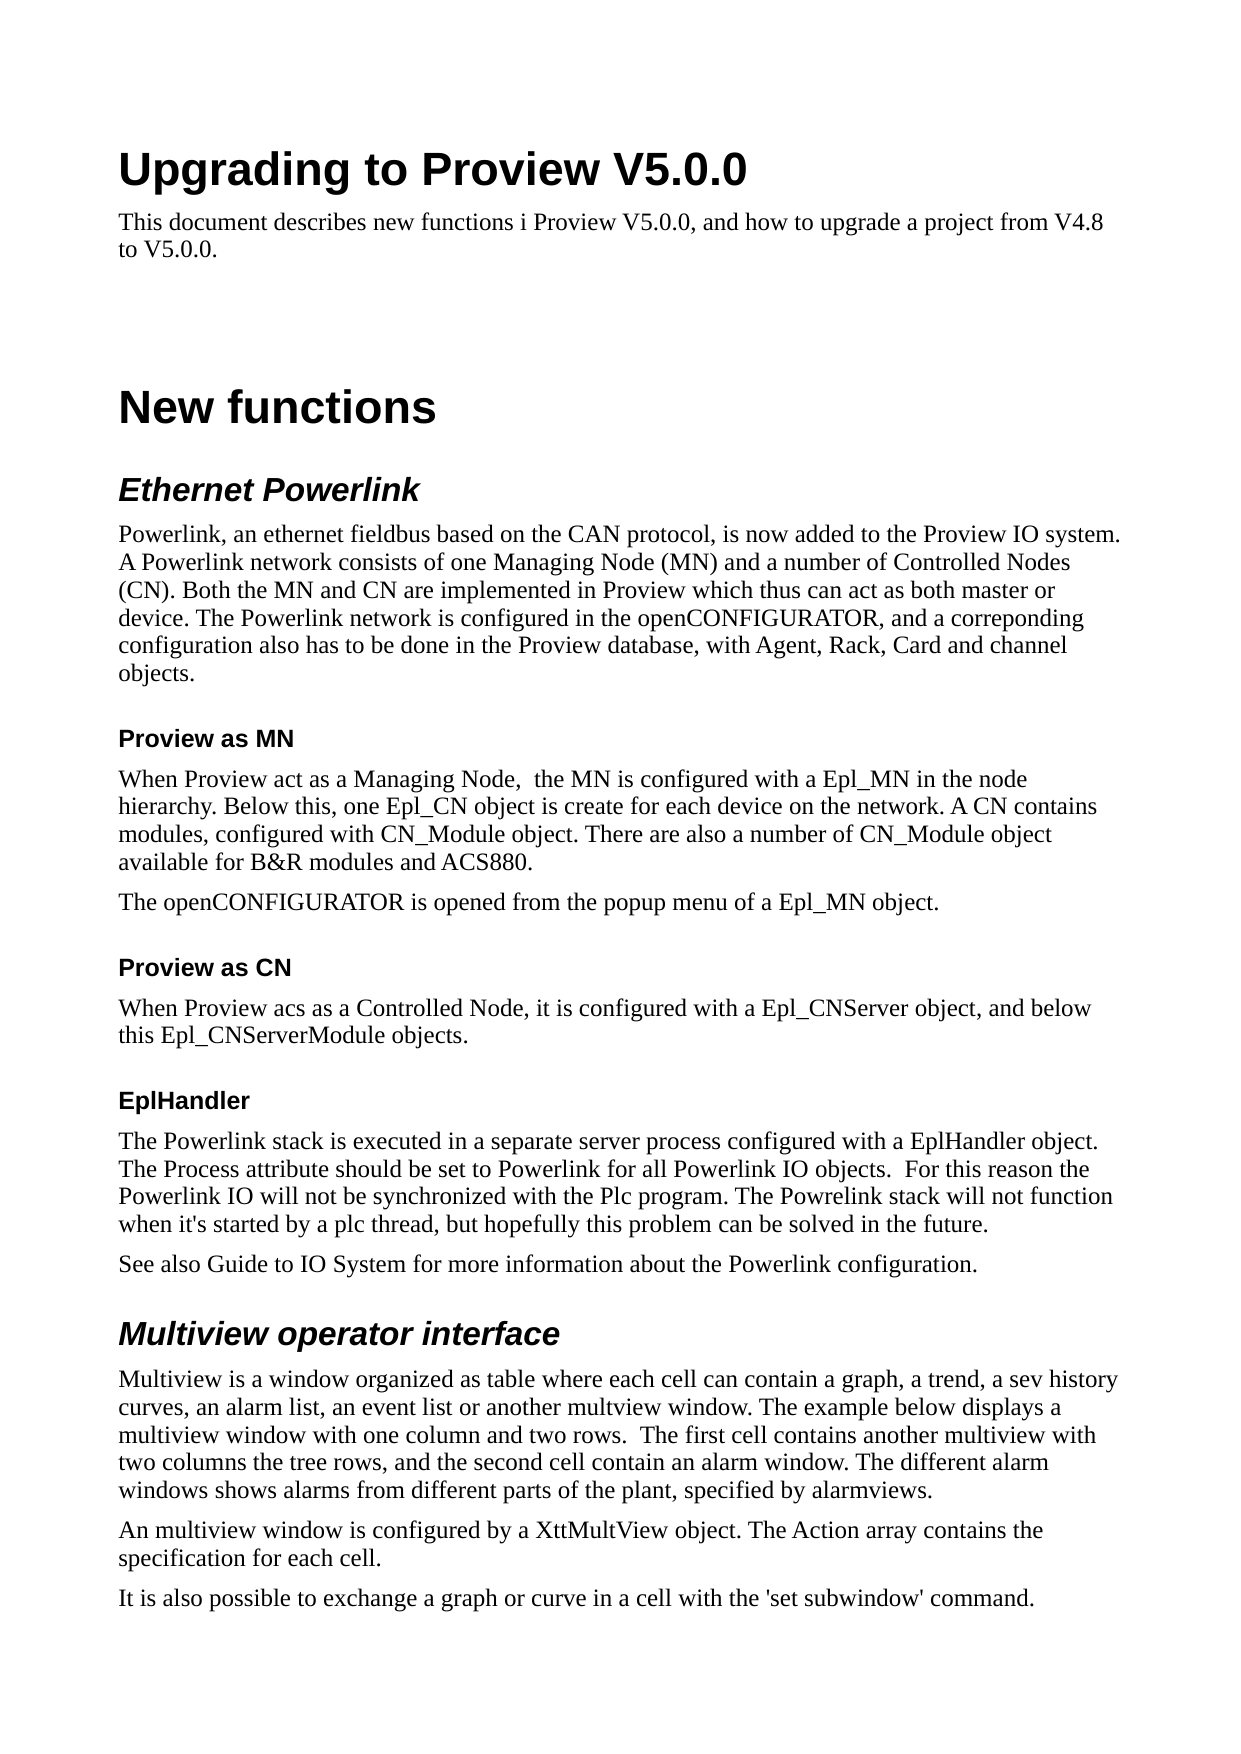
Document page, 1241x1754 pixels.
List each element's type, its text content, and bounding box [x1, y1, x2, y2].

subtitle New functions [118, 381, 1122, 433]
text An multiview window is configured by a XttMultView object. The Action array contains the specification for each cell. [118, 1516, 1122, 1572]
subtitle Proview as MN [118, 724, 1122, 752]
subtitle Proview as CN [118, 953, 1122, 981]
text When Proview acs as a Controlled Node, it is configured with a Epl_CNServer object, and below this Epl_CNServerModule objects. [118, 994, 1122, 1049]
subtitle Ethernet Powerlink [118, 471, 1122, 508]
subtitle EplHandler [118, 1087, 1122, 1114]
text This document describes new functions i Proview V5.0.0, and how to upgrade a project from V4.8 to V5.0.0. [118, 208, 1122, 263]
text The openCONFIGURATOR is opened from the popup menu of a Epl_MN object. [118, 888, 1122, 916]
subtitle Upgrading to Proview V5.0.0 [118, 143, 1122, 195]
text When Proview act as a Managing Node, the MN is configured with a Epl_MN in the node hierarchy. Below this, one Epl_CN object is create for each device on the network. A CN contains modules, configured with CN_Module object. There are also a number of CN_Module object available for B&R modules and ACS880. [118, 765, 1122, 876]
text It is also possible to exchange a graph or curve in a cell with the 'set subwindow' command. [118, 1584, 1122, 1612]
text The Powerlink stack is executed in a separate server process configured with a EplHandler object. The Process attribute should be set to Powerlink for all Powerlink IO objects. For this reason the Powerlink IO will not be synchronized with the Plc program. The Powrelink stack will not function when it's started by a plc thread, but hopefully this problem can be solved in the future. [118, 1127, 1122, 1238]
text Multiview is a window organized as table where each cell can contain a graph, a trend, a sev history curves, an alarm list, an event list or another multview window. The example below displays a multiview window with one column and two rows. The first cell contains another multiview with two columns the tree rows, and the second cell contain an alarm window. The different alarm windows shows alarms from different parts of the plant, specified by alarmviews. [118, 1365, 1122, 1504]
text Powerlink, an ethernet fieldbus based on the CAN protocol, is now added to the Proview IO system. A Powerlink network consists of one Managing Node (MN) and a number of Controlled Nodes (CN). Both the MN and CN are implemented in Proview which thus can act as both master or device. The Powerlink network is configured in the openCONFIGURATOR, and a correponding configuration also has to be done in the Proview database, with Agent, Rack, Card and channel objects. [118, 521, 1122, 687]
text See also Guide to IO System for more information about the Powerlink configuration. [118, 1250, 1122, 1278]
subtitle Multiview operator interface [118, 1316, 1122, 1353]
